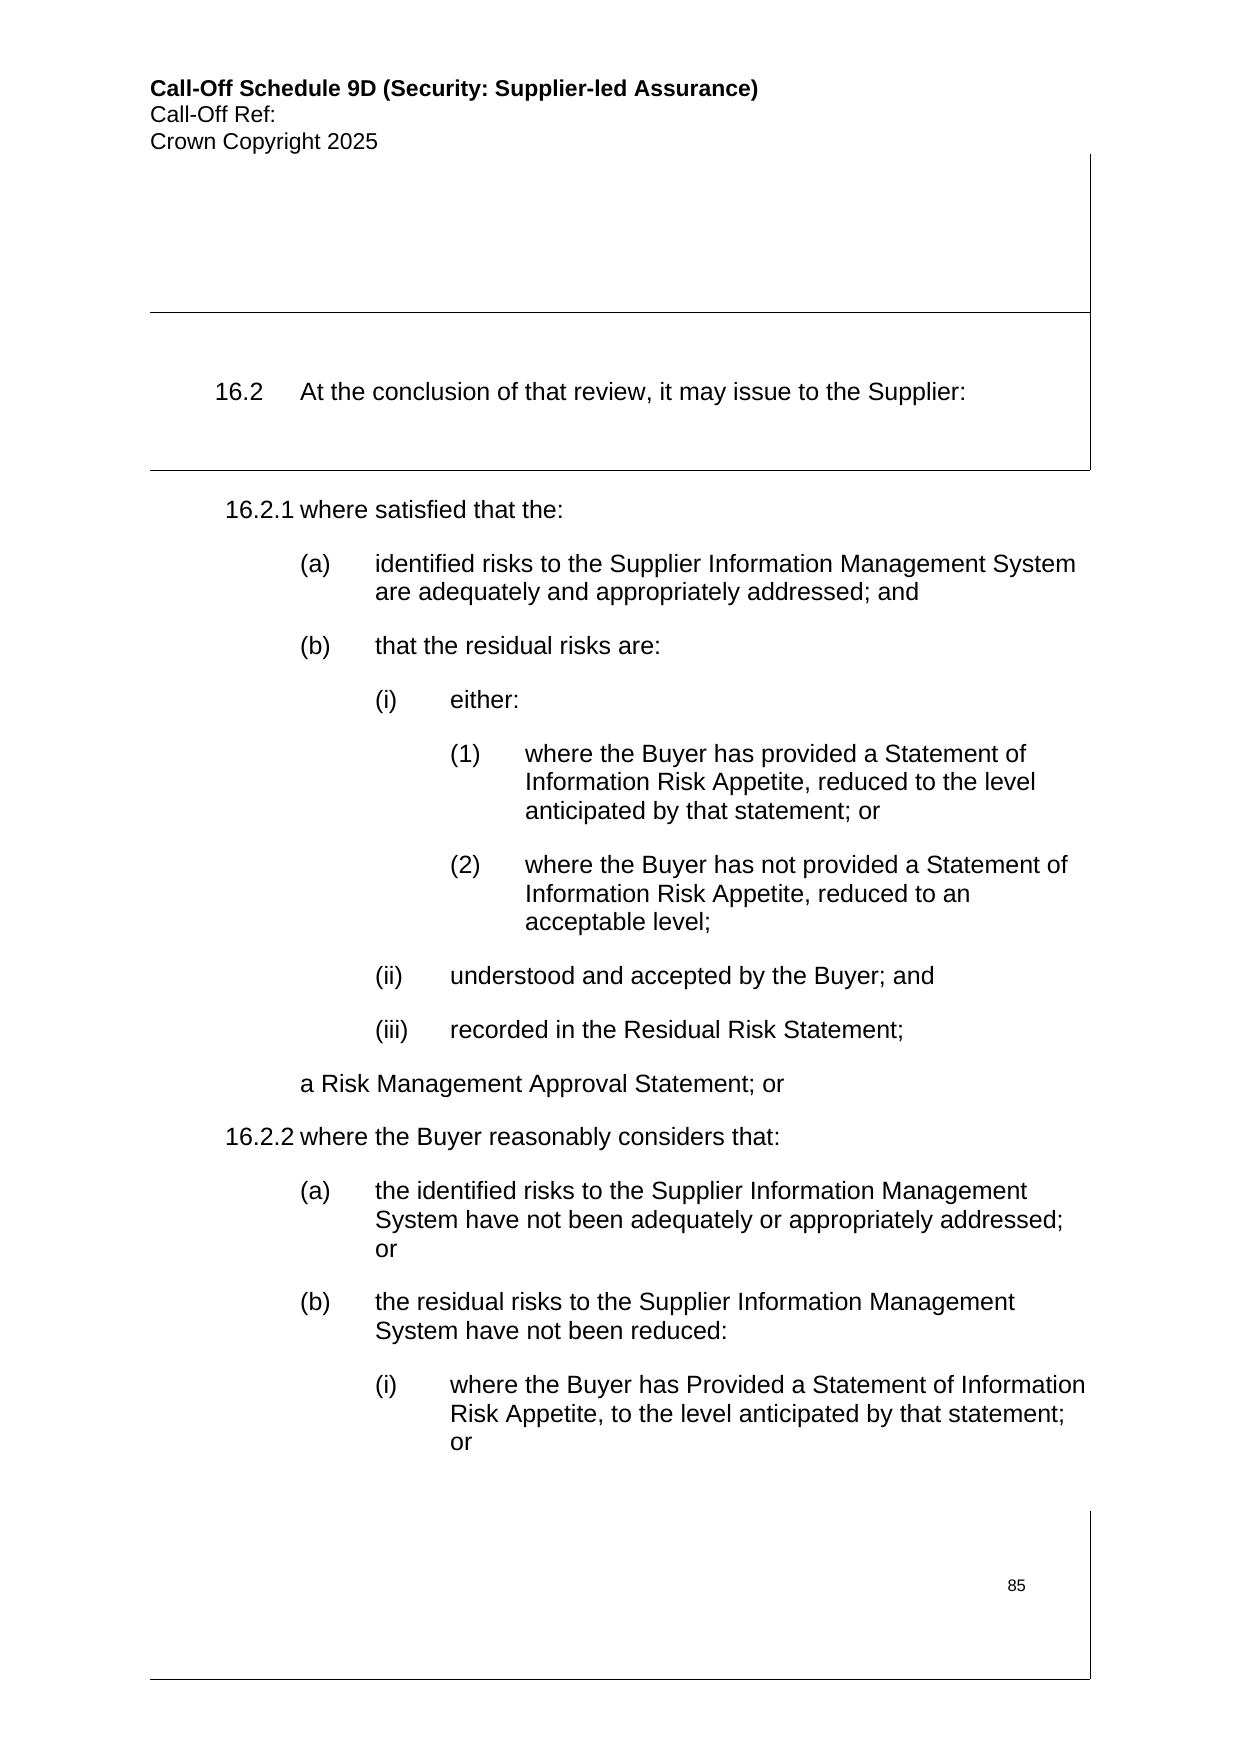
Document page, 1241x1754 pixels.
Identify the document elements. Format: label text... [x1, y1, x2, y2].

text a Risk Management Approval Statement; or [300, 1069, 1090, 1097]
list either: [375, 685, 1090, 714]
list the identified risks to the Supplier Information Management System have not been adequately or appropriately addressed; or [300, 1176, 1090, 1262]
list that the residual risks are: [300, 631, 1090, 660]
subtitle At the conclusion of that review, it may issue to the Supplier: [150, 312, 1090, 470]
list where satisfied that the: [225, 495, 1090, 524]
list understood and accepted by the Buyer; and [375, 961, 1090, 990]
list where the Buyer reasonably considers that: [225, 1122, 1090, 1151]
list recorded in the Residual Risk Statement; [375, 1015, 1090, 1044]
list where the Buyer has Provided a Statement of Information Risk Appetite, to the level anticipated by that statement; or [375, 1370, 1090, 1456]
list where the Buyer has not provided a Statement of Information Risk Appetite, reduced to an acceptable level; [450, 850, 1090, 936]
list where the Buyer has provided a Statement of Information Risk Appetite, reduced to the level anticipated by that statement; or [450, 739, 1090, 825]
list identified risks to the Supplier Information Management System are adequately and appropriately addressed; and [300, 549, 1090, 606]
list the residual risks to the Supplier Information Management System have not been reduced: [300, 1287, 1090, 1345]
